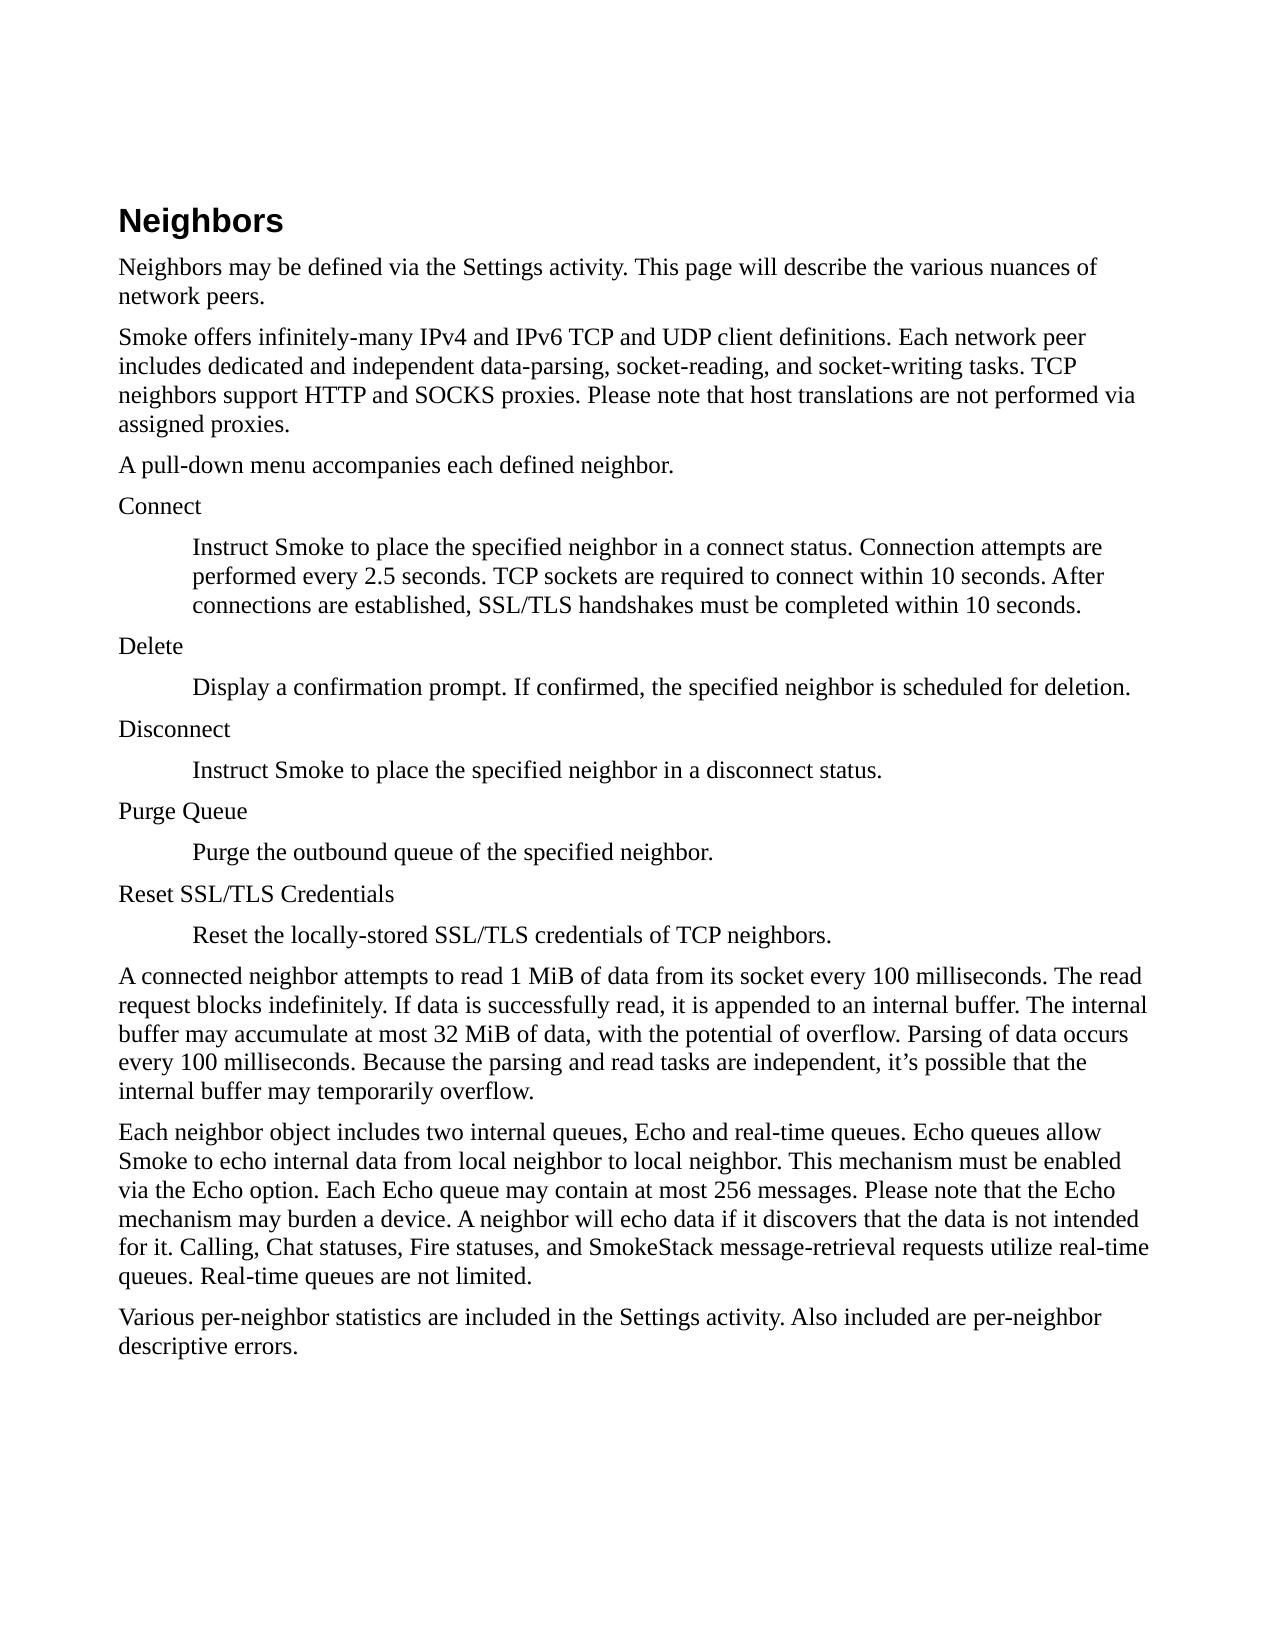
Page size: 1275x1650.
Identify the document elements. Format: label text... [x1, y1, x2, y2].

text Purge Queue [118, 796, 1157, 825]
text Smoke offers infinitely-many IPv4 and IPv6 TCP and UDP client definitions. Each network peer includes dedicated and independent data-parsing, socket-reading, and socket-writing tasks. TCP neighbors support HTTP and SOCKS proxies. Please note that host translations are not performed via assigned proxies. [118, 322, 1157, 437]
text Instruct Smoke to place the specified neighbor in a disconnect status. [118, 755, 1157, 784]
text Neighbors may be defined via the Settings activity. This page will describe the various nuances of network peers. [118, 252, 1157, 310]
text Various per-neighbor statistics are included in the Settings activity. Also included are per-neighbor descriptive errors. [118, 1302, 1157, 1360]
text Reset the locally-stored SSL/TLS credentials of TCP neighbors. [118, 920, 1157, 949]
text Instruct Smoke to place the specified neighbor in a connect status. Connection attempts are performed every 2.5 seconds. TCP sockets are required to connect within 10 seconds. After connections are established, SSL/TLS handshakes must be completed within 10 seconds. [192, 532, 1157, 619]
text Reset SSL/TLS Credentials [118, 879, 1157, 907]
text Each neighbor object includes two internal queues, Echo and real-time queues. Echo queues allow Smoke to echo internal data from local neighbor to local neighbor. This mechanism must be enabled via the Echo option. Each Echo queue may contain at most 256 messages. Please note that the Echo mechanism may burden a device. A neighbor will echo data if it discovers that the data is not intended for it. Calling, Chat statuses, Fire statuses, and SmokeStack message-retrieval requests utilize real-time queues. Real-time queues are not limited. [118, 1117, 1157, 1290]
text Disconnect [118, 714, 1157, 742]
subtitle Neighbors [118, 201, 1157, 240]
text Connect [118, 491, 1157, 520]
text Display a confirmation prompt. If confirmed, the specified neighbor is scheduled for deletion. [192, 672, 1157, 701]
text A pull-down menu accompanies each defined neighbor. [118, 450, 1157, 479]
text A connected neighbor attempts to read 1 MiB of data from its socket every 100 milliseconds. The read request blocks indefinitely. If data is successfully read, it is appended to an internal buffer. The internal buffer may accumulate at most 32 MiB of data, with the potential of overflow. Parsing of data occurs every 100 milliseconds. Because the parsing and read tasks are independent, it’s possible that the internal buffer may temporarily overflow. [118, 961, 1157, 1105]
text Purge the outbound queue of the specified neighbor. [118, 837, 1157, 866]
text Delete [118, 631, 1157, 660]
